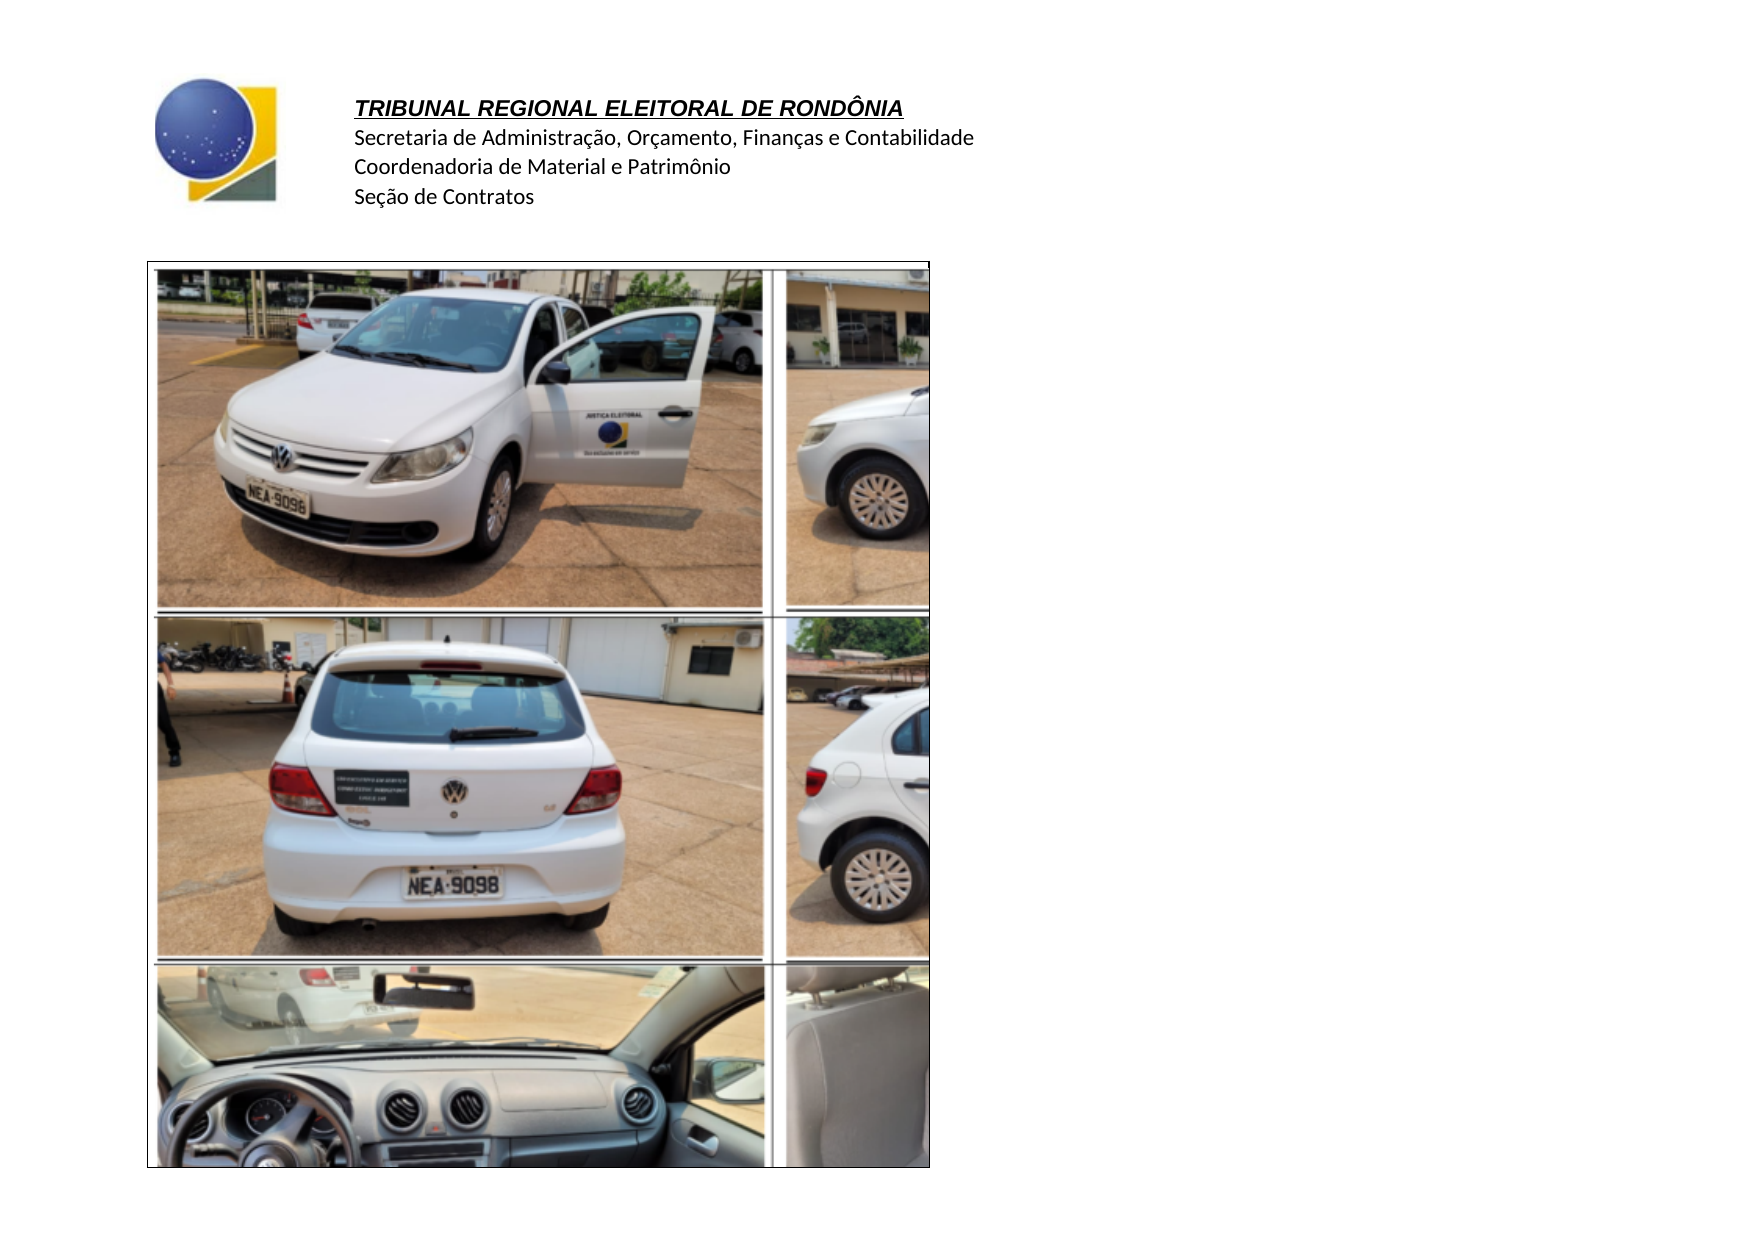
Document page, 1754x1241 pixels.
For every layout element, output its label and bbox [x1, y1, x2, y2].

table_cell [148, 262, 928, 1166]
